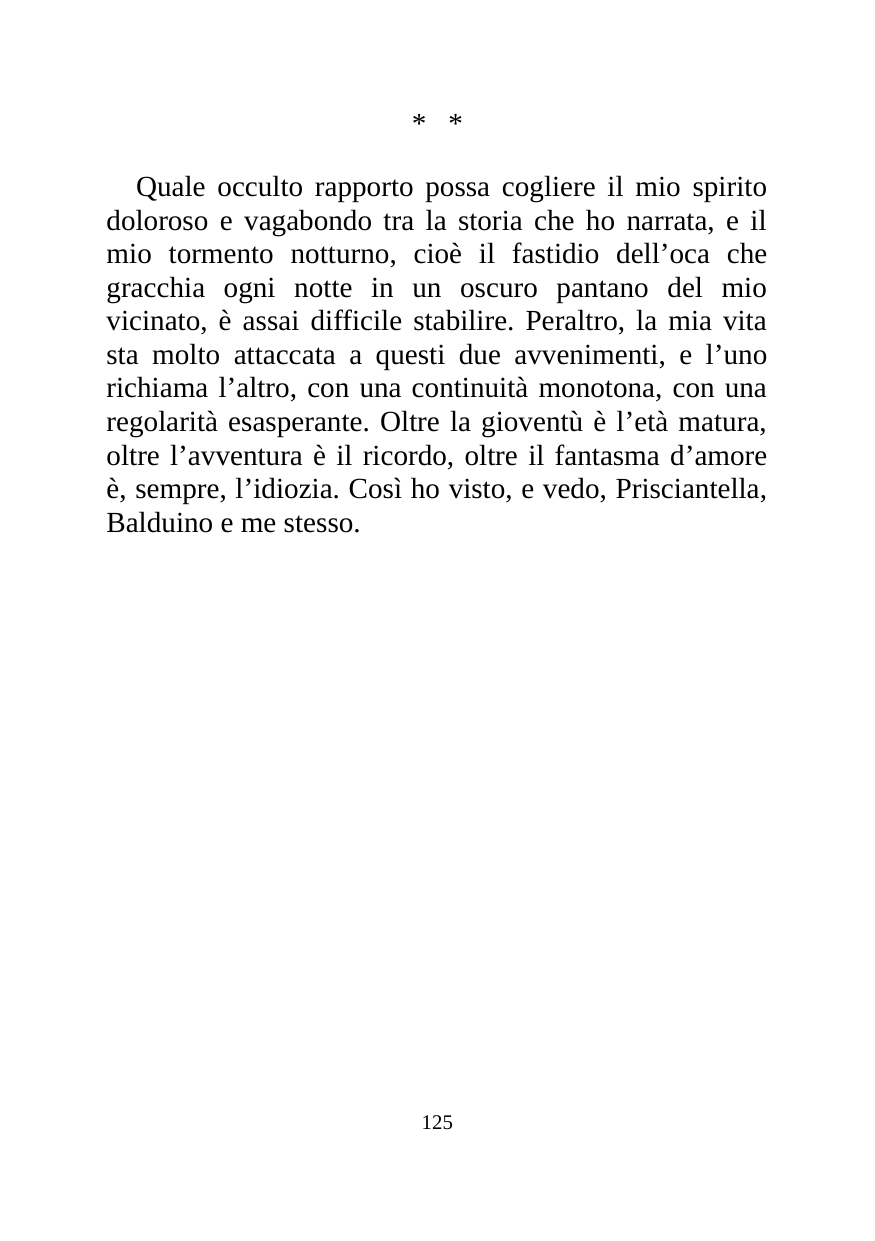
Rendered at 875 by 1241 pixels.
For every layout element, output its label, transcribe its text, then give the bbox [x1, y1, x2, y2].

text * * [106, 106, 768, 140]
text Quale occulto rapporto possa cogliere il mio spirito doloroso e vagabondo tra la storia che ho narrata, e il mio tormento notturno, cioè il fastidio dell’oca che gracchia ogni notte in un oscuro pantano del mio vicinato, è assai difficile stabilire. Peraltro, la mia vita sta molto attaccata a questi due avvenimenti, e l’uno richiama l’altro, con una continuità monotona, con una regolarità esasperante. Oltre la gioventù è l’età matura, oltre l’avventura è il ricordo, oltre il fantasma d’amore è, sempre, l’idiozia. Così ho visto, e vedo, Prisciantella, Balduino e me stesso. [106, 169, 768, 538]
